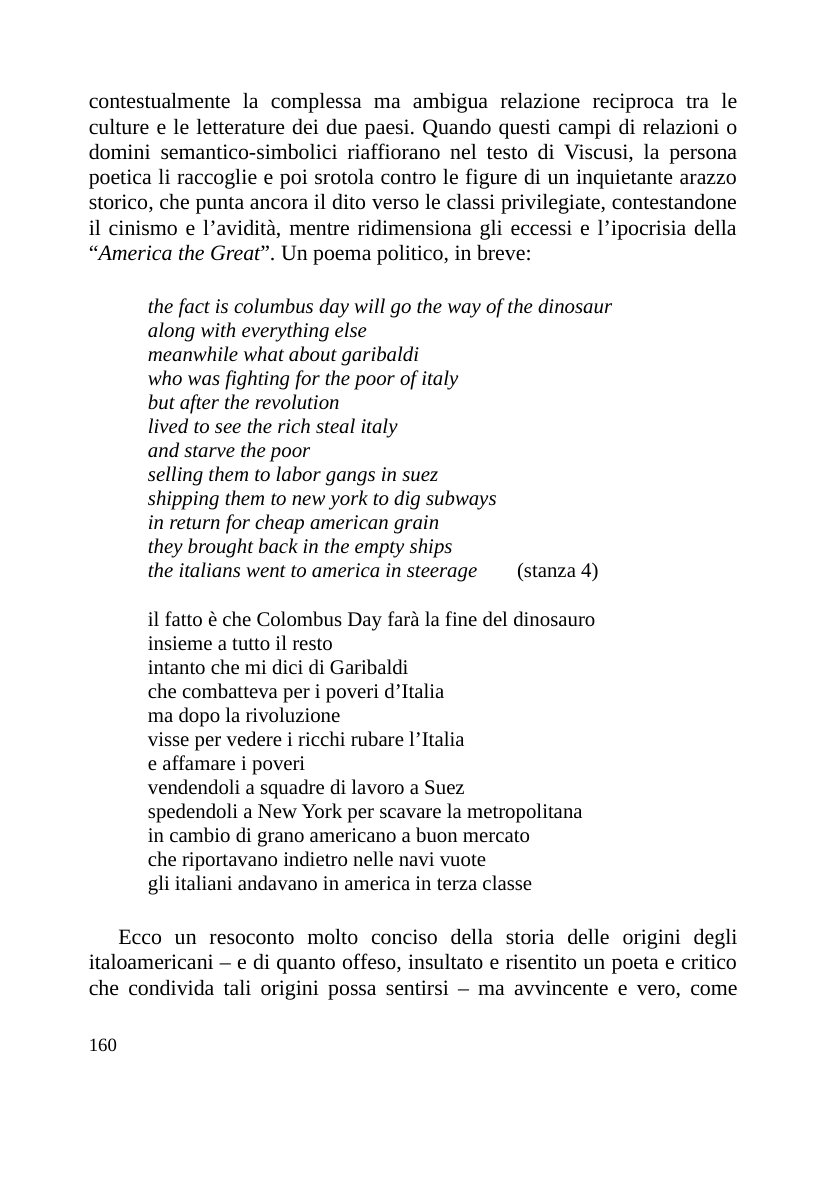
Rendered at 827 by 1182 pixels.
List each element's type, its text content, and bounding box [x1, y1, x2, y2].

text vendendoli a squadre di lavoro a Suez [148, 775, 709, 799]
text the italians went to america in steerage (stanza 4) [148, 558, 709, 582]
text and starve the poor [148, 438, 709, 462]
text il fatto è che Colombus Day farà la fine del dinosauro [148, 607, 709, 631]
text insieme a tutto il resto [148, 631, 709, 655]
text contestualmente la complessa ma ambigua relazione reciproca tra le culture e le letterature dei due paesi. Quando questi campi di relazioni o domini semantico-simbolici riaffiorano nel testo di Viscusi, la persona poetica li raccoglie e poi srotola contro le figure di un inquietante arazzo storico, che punta ancora il dito verso le classi privilegiate, contestandone il cinismo e l’avidità, mentre ridimensiona gli eccessi e l’ipocrisia della “America the Great”. Un poema politico, in breve: [88, 88, 738, 265]
text in return for cheap american grain [148, 510, 709, 534]
text meanwhile what about garibaldi [148, 342, 709, 366]
text Ecco un resoconto molto conciso della storia delle origini degli italoamericani – e di quanto offeso, insultato e risentito un poeta e critico che condivida tali origini possa sentirsi – ma avvincente e vero, come [88, 924, 738, 1000]
text ma dopo la rivoluzione [148, 703, 709, 727]
text shipping them to new york to dig subways [148, 486, 709, 510]
text they brought back in the empty ships [148, 534, 709, 558]
text che riportavano indietro nelle navi vuote [148, 847, 709, 871]
text intanto che mi dici di Garibaldi [148, 655, 709, 679]
text che combatteva per i poveri d’Italia [148, 679, 709, 703]
text along with everything else [148, 318, 709, 342]
text in cambio di grano americano a buon mercato [148, 823, 709, 847]
text spedendoli a New York per scavare la metropolitana [148, 799, 709, 823]
text gli italiani andavano in america in terza classe [148, 871, 709, 895]
text e affamare i poveri [148, 751, 709, 775]
text lived to see the rich steal italy [148, 414, 709, 438]
text but after the revolution [148, 390, 709, 414]
text who was fighting for the poor of italy [148, 366, 709, 390]
text visse per vedere i ricchi rubare l’Italia [148, 727, 709, 751]
text selling them to labor gangs in suez [148, 462, 709, 486]
text the fact is columbus day will go the way of the dinosaur [148, 294, 709, 318]
